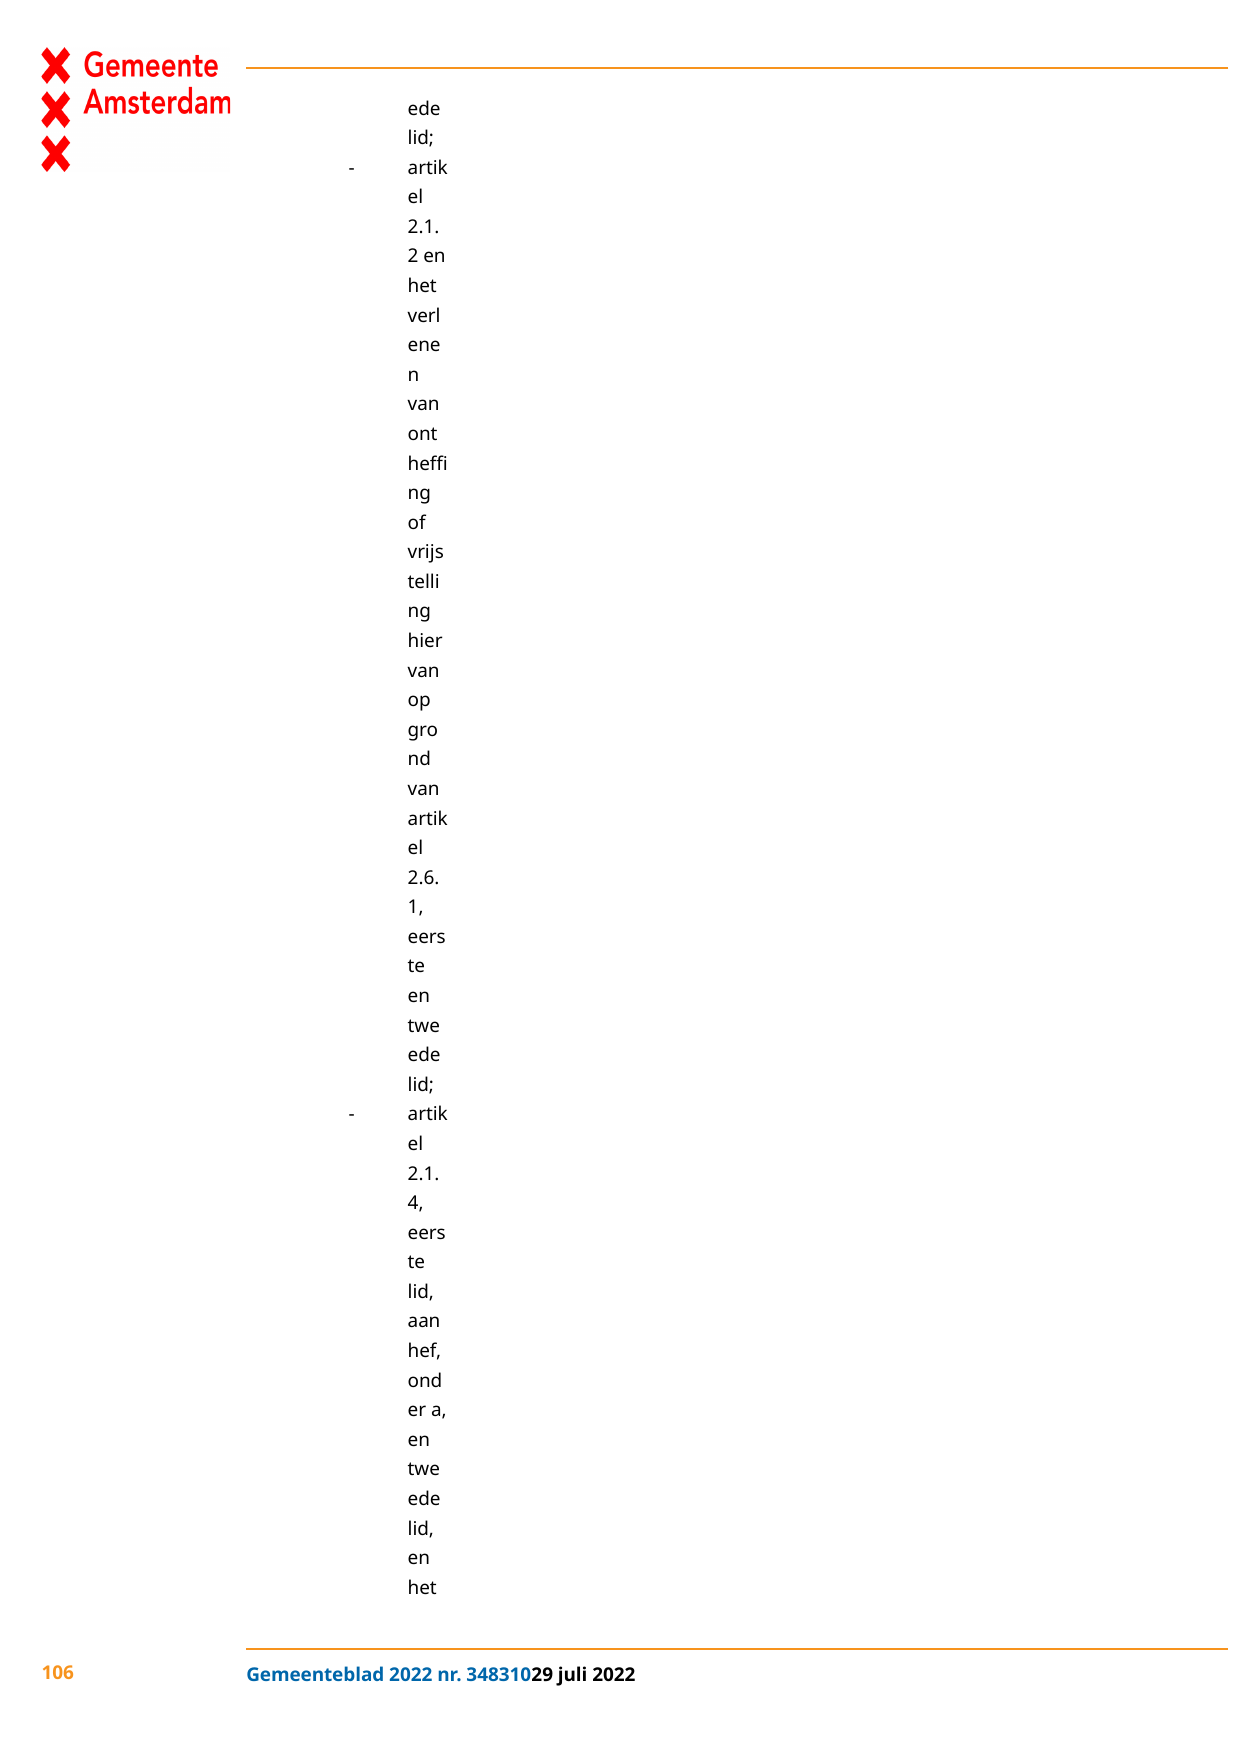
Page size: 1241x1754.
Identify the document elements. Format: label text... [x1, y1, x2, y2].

table_cell [750, 95, 850, 1600]
table_cell [248, 95, 348, 1600]
table_cell ede lid; artikel 2.1.2 en het verlenen van ontheffing of vrijstelling hiervan op grond van artikel 2.6.1, eerste en tweede lid; artikel 2.1.4, eerste lid, aanhef, onder a, en tweede lid, en het [348, 95, 449, 1600]
table_cell [650, 95, 750, 1600]
table_cell [850, 95, 951, 1600]
table_cell [549, 95, 649, 1600]
picture [41, 47, 231, 172]
table_cell [951, 95, 1152, 1600]
table_cell [449, 95, 549, 1600]
